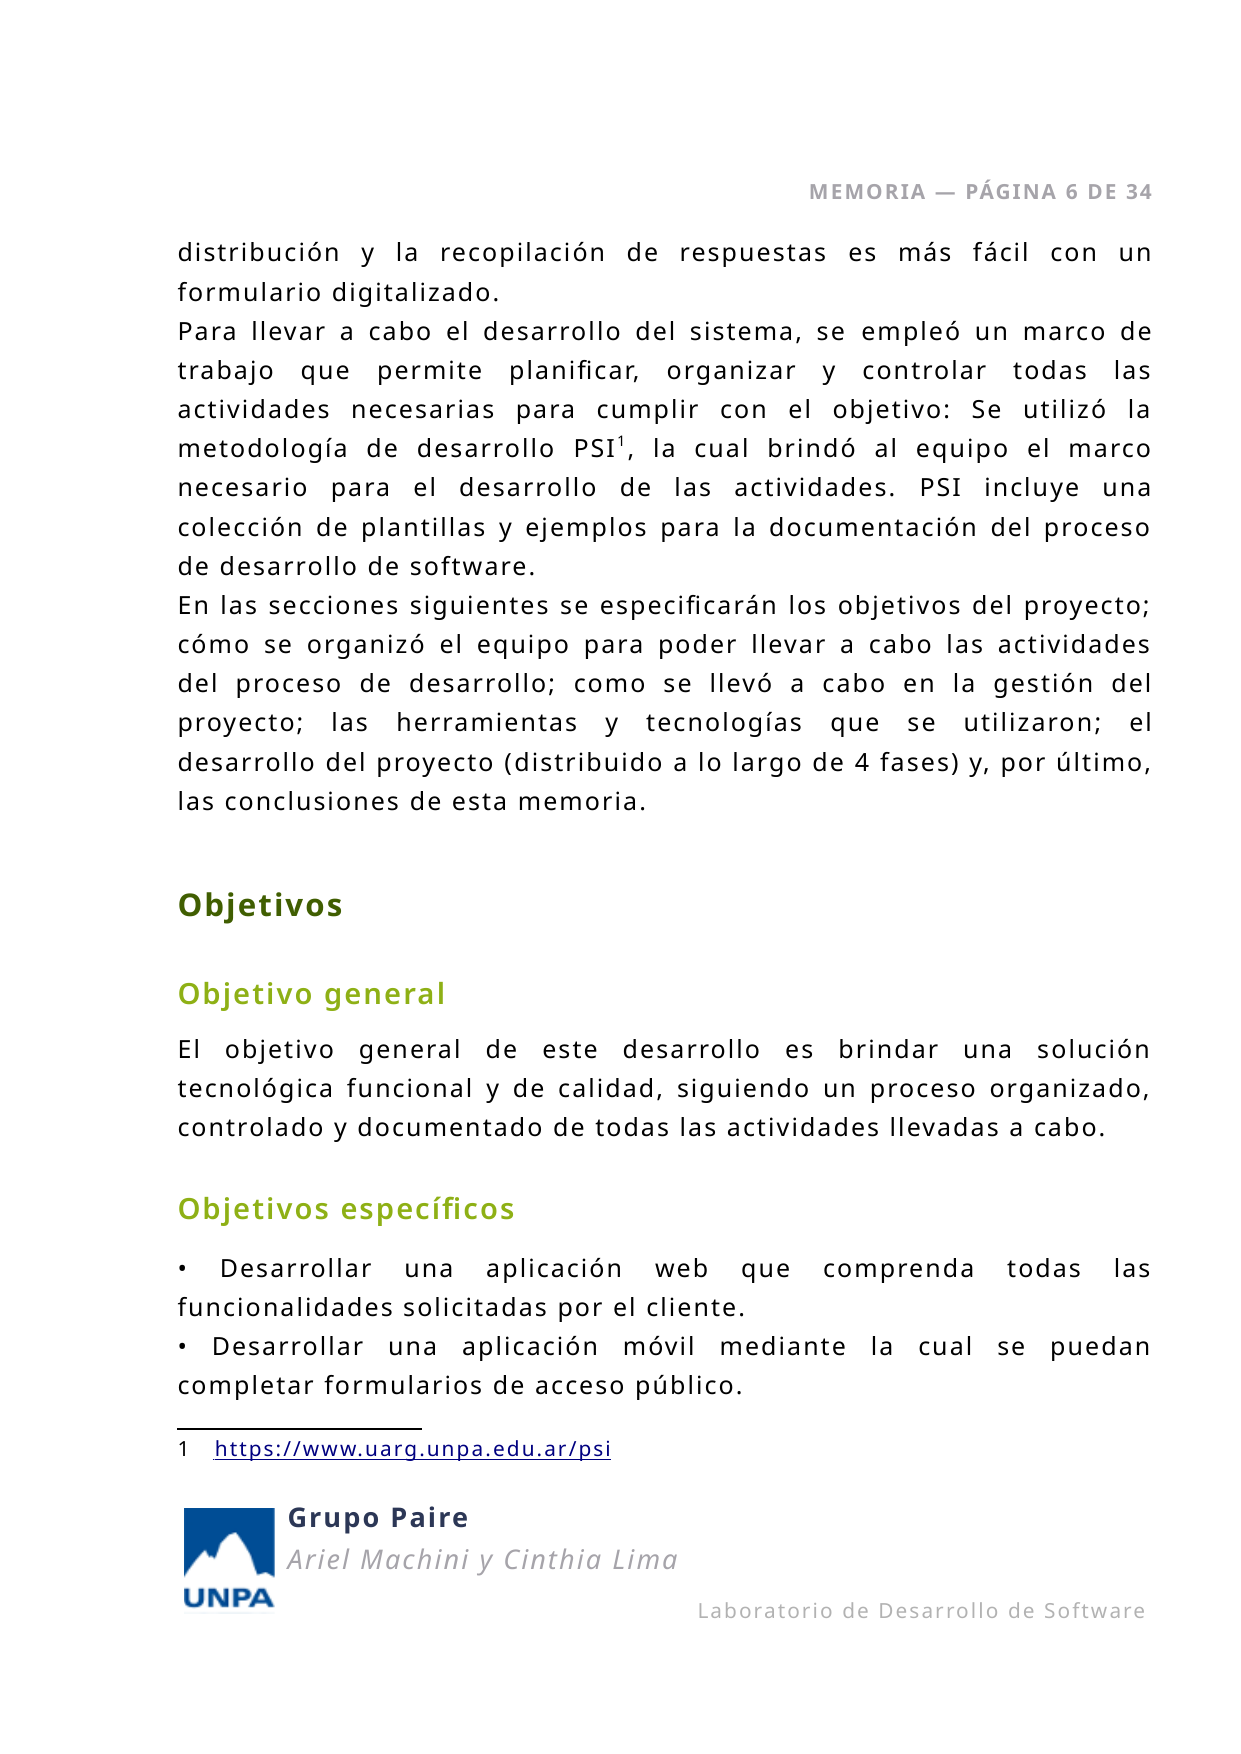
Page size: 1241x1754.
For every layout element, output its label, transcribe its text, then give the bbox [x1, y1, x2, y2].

subtitle Objetivos [177, 883, 1152, 925]
text • Desarrollar una aplicación móvil mediante la cual se puedan completar formularios de acceso público. [177, 1329, 1152, 1402]
text En las secciones siguientes se especificarán los objetivos del proyecto; cómo se organizó el equipo para poder llevar a cabo las actividades del proceso de desarrollo; como se llevó a cabo en la gestión del proyecto; las herramientas y tecnologías que se utilizaron; el desarrollo del proyecto (distribuido a lo largo de 4 fases) y, por último, las conclusiones de esta memoria. [177, 588, 1152, 817]
picture [184, 1508, 275, 1614]
text https://www.uarg.unpa.edu.ar/psi [177, 1434, 1152, 1463]
text Objetivos específicos [177, 1188, 1152, 1228]
text Para llevar a cabo el desarrollo del sistema, se empleó un marco de trabajo que permite planificar, organizar y controlar todas las actividades necesarias para cumplir con el objetivo: Se utilizó la metodología de desarrollo PSI, la cual brindó al equipo el marco necesario para el desarrollo de las actividades. PSI incluye una colección de plantillas y ejemplos para la documentación del proceso de desarrollo de software. [177, 313, 1152, 582]
subtitle Objetivo general [177, 973, 1152, 1013]
text • Desarrollar una aplicación web que comprenda todas las funcionalidades solicitadas por el cliente. [177, 1251, 1152, 1324]
text El objetivo general de este desarrollo es brindar una solución tecnológica funcional y de calidad, siguiendo un proceso organizado, controlado y documentado de todas las actividades llevadas a cabo. [177, 1032, 1152, 1144]
text distribución y la recopilación de respuestas es más fácil con un formulario digitalizado. [177, 235, 1152, 308]
